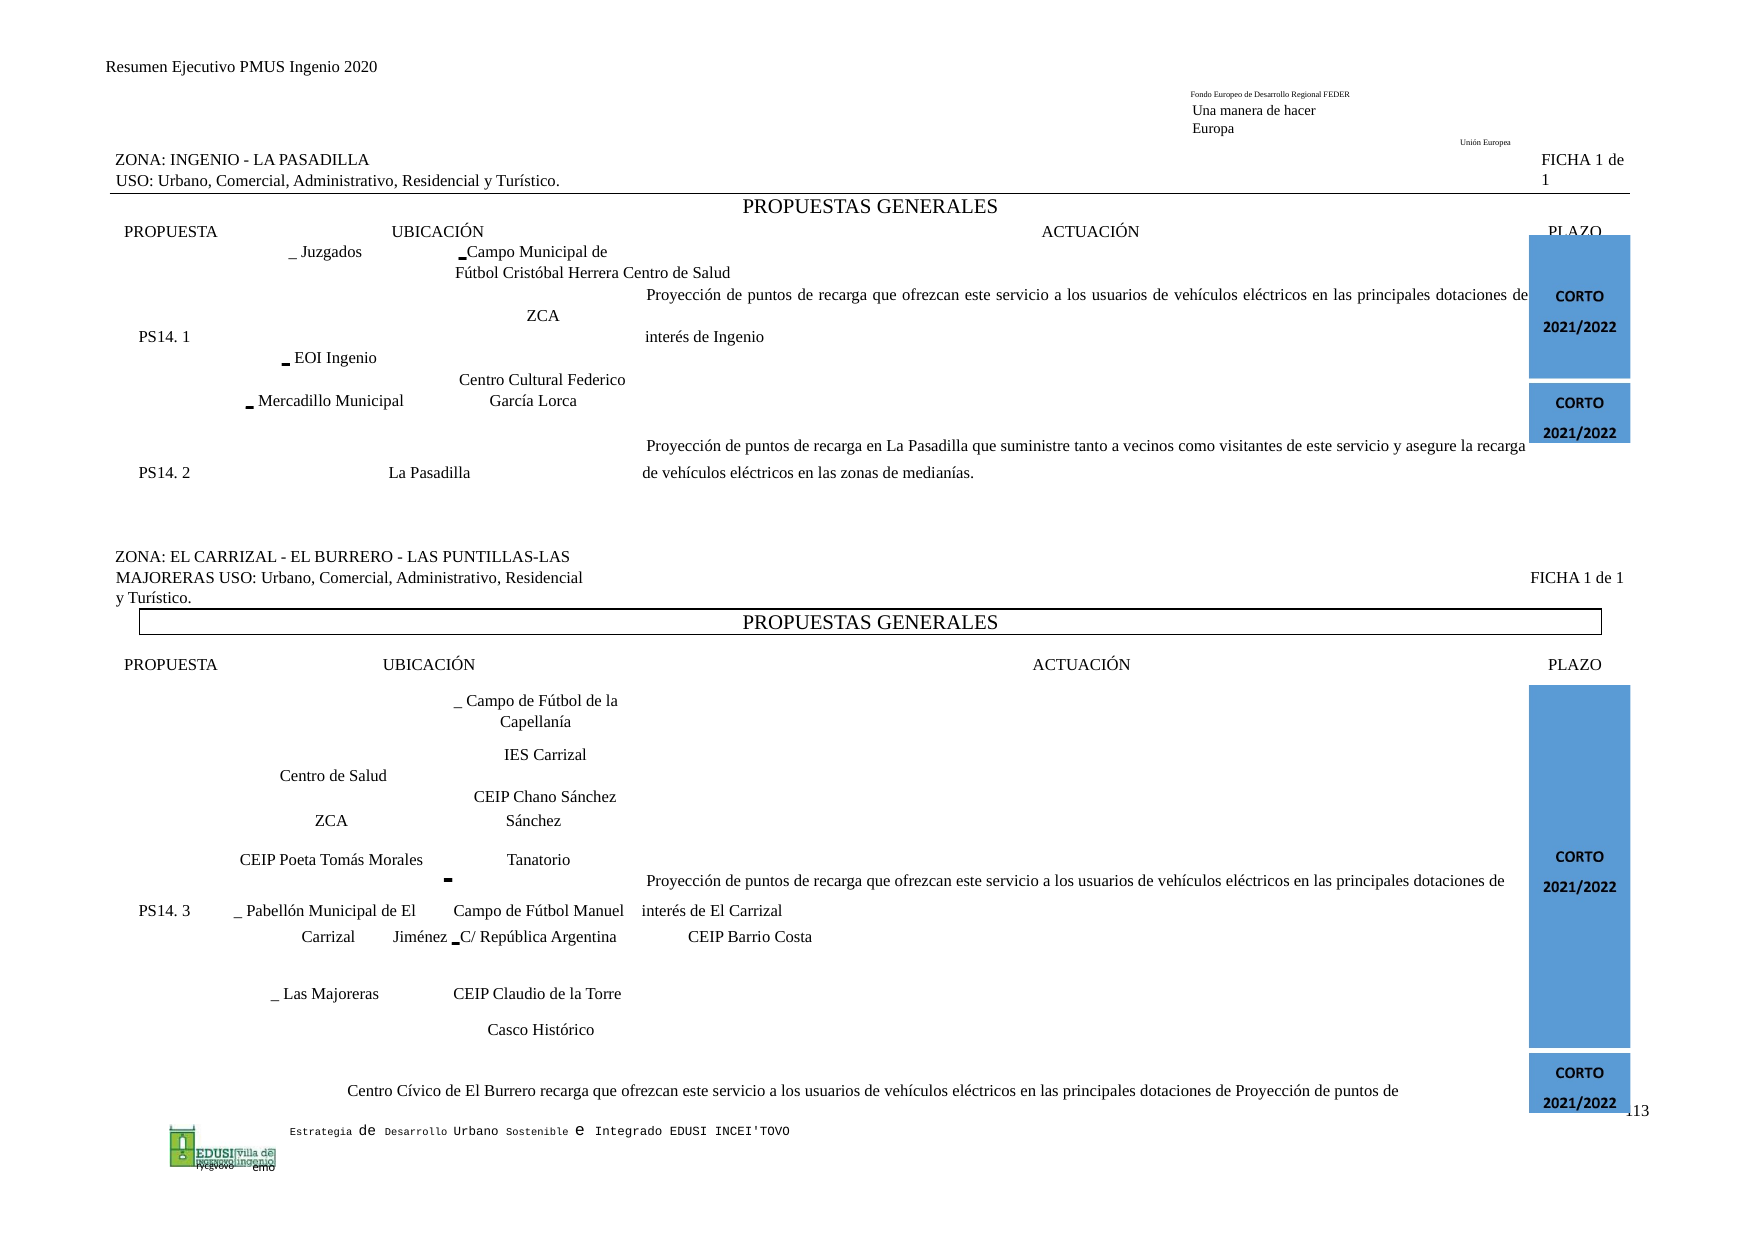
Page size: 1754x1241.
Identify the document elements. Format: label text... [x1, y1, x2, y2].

text Carrizal Jiménez C/ República Argentina CEIP Barrio Costa [245, 927, 1528, 946]
table_header FICHA 1 de 1 [1541, 150, 1630, 193]
table_header PROPUESTA [124, 221, 391, 242]
text _ Juzgados Campo Municipal de [124, 242, 1528, 261]
text Capellanía [500, 712, 1528, 731]
text _ Campo de Fútbol de la [453, 690, 1528, 709]
table_header [763, 150, 1541, 193]
subtitle PROPUESTAS GENERALES [140, 610, 1601, 634]
text Fútbol Cristóbal Herrera Centro de Salud [279, 263, 1528, 282]
text _ Las Majoreras CEIP Claudio de la Torre [124, 984, 1528, 1003]
text Proyección de puntos de recarga que ofrezcan este servicio a los usuarios de vehículos eléctricos en las principales dotaciones de [646, 871, 1528, 890]
text PROPUESTA UBICACIÓN ACTUACIÓN PLAZO [124, 654, 1601, 674]
table_header ZONA: EL CARRIZAL - EL BURRERO - LAS PUNTILLAS-LAS MAJORERAS USO: Urbano, Comercial, Administrativo, Residencial y Turístico. [115, 546, 762, 608]
text Fondo Europeo de Desarrollo Regional FEDER [1190, 89, 1353, 99]
text CEIP Poeta Tomás Morales Tanatorio [124, 850, 1528, 869]
text Proyección de puntos de recarga que ofrezcan este servicio a los usuarios de vehículos eléctricos en las principales dotaciones de ZCA [526, 284, 1528, 324]
text Centro Cultural Federico [459, 369, 1528, 388]
text EOI Ingenio [281, 348, 1528, 367]
table_header ACTUACIÓN [1040, 221, 1192, 242]
text Unión Europea [1460, 137, 1511, 147]
text Centro Cívico de El Burrero recarga que ofrezcan este servicio a los usuarios de vehículos eléctricos en las principales dotaciones de Proyección de puntos de [347, 1081, 1528, 1100]
text Centro de Salud [279, 766, 1528, 785]
text Una manera de hacer Europa [1192, 102, 1353, 136]
text IES Carrizal [504, 744, 1528, 764]
table_header FICHA 1 de 1 [763, 546, 1624, 608]
table_header ZONA: INGENIO - LA PASADILLA USO: Urbano, Comercial, Administrativo, Residencial y Turístico. [110, 150, 762, 193]
text Proyección de puntos de recarga en La Pasadilla que suministre tanto a vecinos como visitantes de este servicio y asegure la recarga [646, 436, 1601, 455]
text CEIP Chano Sánchez [473, 787, 1528, 806]
text Mercadillo Municipal García Lorca [124, 391, 1528, 410]
text PS14. 2 La Pasadilla de vehículos eléctricos en las zonas de medianías. [124, 463, 1601, 482]
text PS14. 3 _ Pabellón Municipal de El Campo de Fútbol Manuel interés de El Carrizal [124, 900, 1528, 919]
table_header PLAZO [1192, 221, 1601, 242]
text PS14. 1 interés de Ingenio [124, 327, 1528, 346]
subtitle PROPUESTAS GENERALES [139, 194, 1601, 218]
text ZCA Sánchez [124, 811, 1528, 830]
text Casco Histórico [487, 1019, 1528, 1038]
table_header UBICACIÓN [391, 221, 1039, 242]
